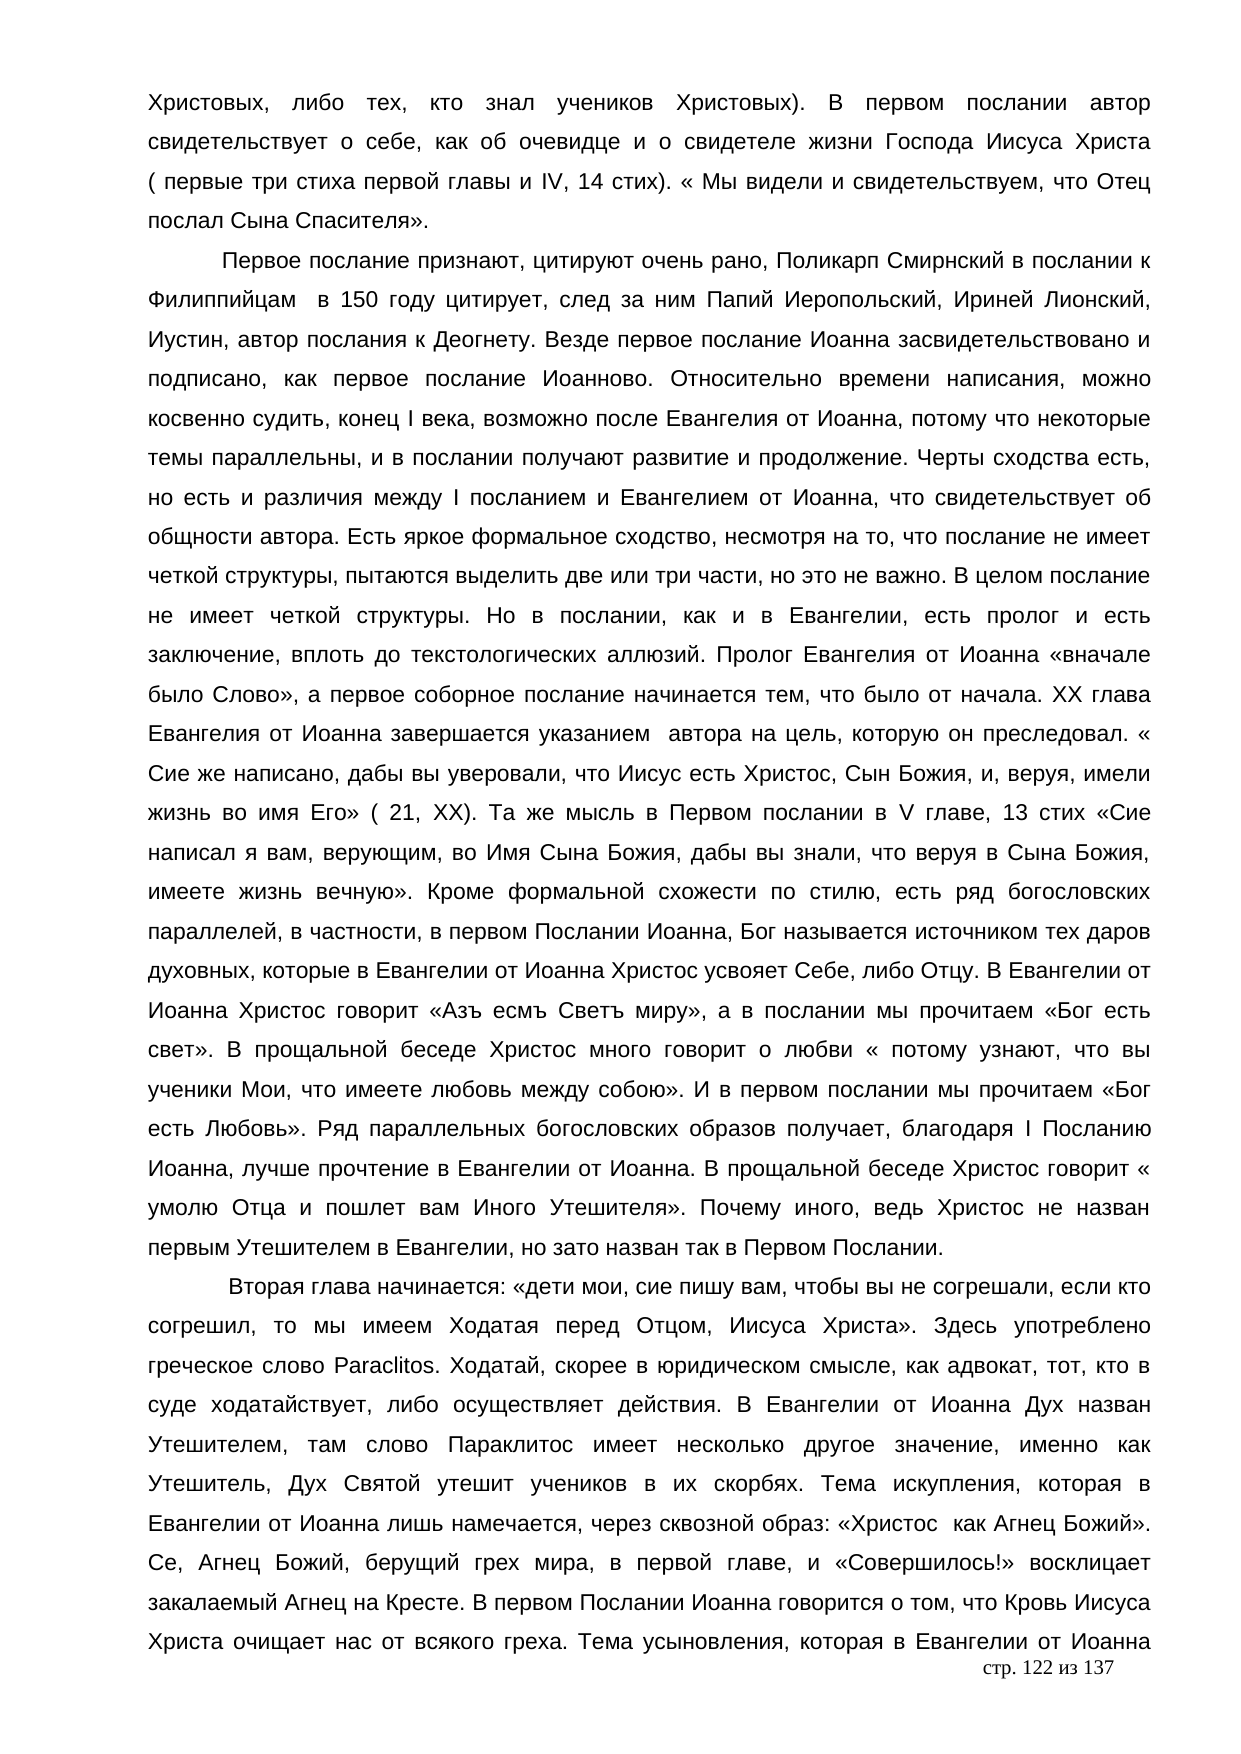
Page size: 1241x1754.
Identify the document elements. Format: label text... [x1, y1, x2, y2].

text Вторая глава начинается: «дети мои, сие пишу вам, чтобы вы не согрешали, если кто согрешил, то мы имеем Ходатая перед Отцом, Иисуса Христа». Здесь употреблено греческое слово Paraclitos. Ходатай, скорее в юридическом смысле, как адвокат, тот, кто в суде ходатайствует, либо осуществляет действия. В Евангелии от Иоанна Дух назван Утешителем, там слово Параклитос имеет несколько другое значение, именно как Утешитель, Дух Святой утешит учеников в их скорбях. Тема искупления, которая в Евангелии от Иоанна лишь намечается, через сквозной образ: «Христос как Агнец Божий». Се, Агнец Божий, берущий грех мира, в первой главе, и «Совершилось!» восклицает закалаемый Агнец на Кресте. В первом Послании Иоанна говорится о том, что Кровь Иисуса Христа очищает нас от всякого греха. Тема усыновления, которая в Евангелии от Иоанна [148, 1273, 1152, 1655]
text Первое послание признают, цитируют очень рано, Поликарп Смирнский в послании к Филиппийцам в 150 году цитирует, след за ним Папий Иеропольский, Ириней Лионский, Иустин, автор послания к Деогнету. Везде первое послание Иоанна засвидетельствовано и подписано, как первое послание Иоанново. Относительно времени написания, можно косвенно судить, конец I века, возможно после Евангелия от Иоанна, потому что некоторые темы параллельны, и в послании получают развитие и продолжение. Черты сходства есть, но есть и различия между I посланием и Евангелием от Иоанна, что свидетельствует об общности автора. Есть яркое формальное сходство, несмотря на то, что послание не имеет четкой структуры, пытаются выделить две или три части, но это не важно. В целом послание не имеет четкой структуры. Но в послании, как и в Евангелии, есть пролог и есть заключение, вплоть до текстологических аллюзий. Пролог Евангелия от Иоанна «вначале было Слово», а первое соборное послание начинается тем, что было от начала. ХХ глава Евангелия от Иоанна завершается указанием автора на цель, которую он преследовал. « Сие же написано, дабы вы уверовали, что Иисус есть Христос, Сын Божия, и, веруя, имели жизнь во имя Его» ( 21, XX). Та же мысль в Первом послании в V главе, 13 стих «Сие написал я вам, верующим, во Имя Сына Божия, дабы вы знали, что веруя в Сына Божия, имеете жизнь вечную». Кроме формальной схожести по стилю, есть ряд богословских параллелей, в частности, в первом Послании Иоанна, Бог называется источником тех даров духовных, которые в Евангелии от Иоанна Христос усвояет Себе, либо Отцу. В Евангелии от Иоанна Христос говорит «Азъ есмъ Светъ миру», а в послании мы прочитаем «Бог есть свет». В прощальной беседе Христос много говорит о любви « потому узнают, что вы ученики Мои, что имеете любовь между собою». И в первом послании мы прочитаем «Бог есть Любовь». Ряд параллельных богословских образов получает, благодаря I Посланию Иоанна, лучше прочтение в Евангелии от Иоанна. В прощальной беседе Христос говорит « умолю Отца и пошлет вам Иного Утешителя». Почему иного, ведь Христос не назван первым Утешителем в Евангелии, но зато назван так в Первом Послании. [148, 247, 1152, 1260]
text Христовых, либо тех, кто знал учеников Христовых). В первом послании автор свидетельствует о себе, как об очевидце и о свидетеле жизни Господа Иисуса Христа ( первые три стиха первой главы и IV, 14 стих). « Мы видели и свидетельствуем, что Отец послал Сына Спасителя». [148, 89, 1152, 233]
